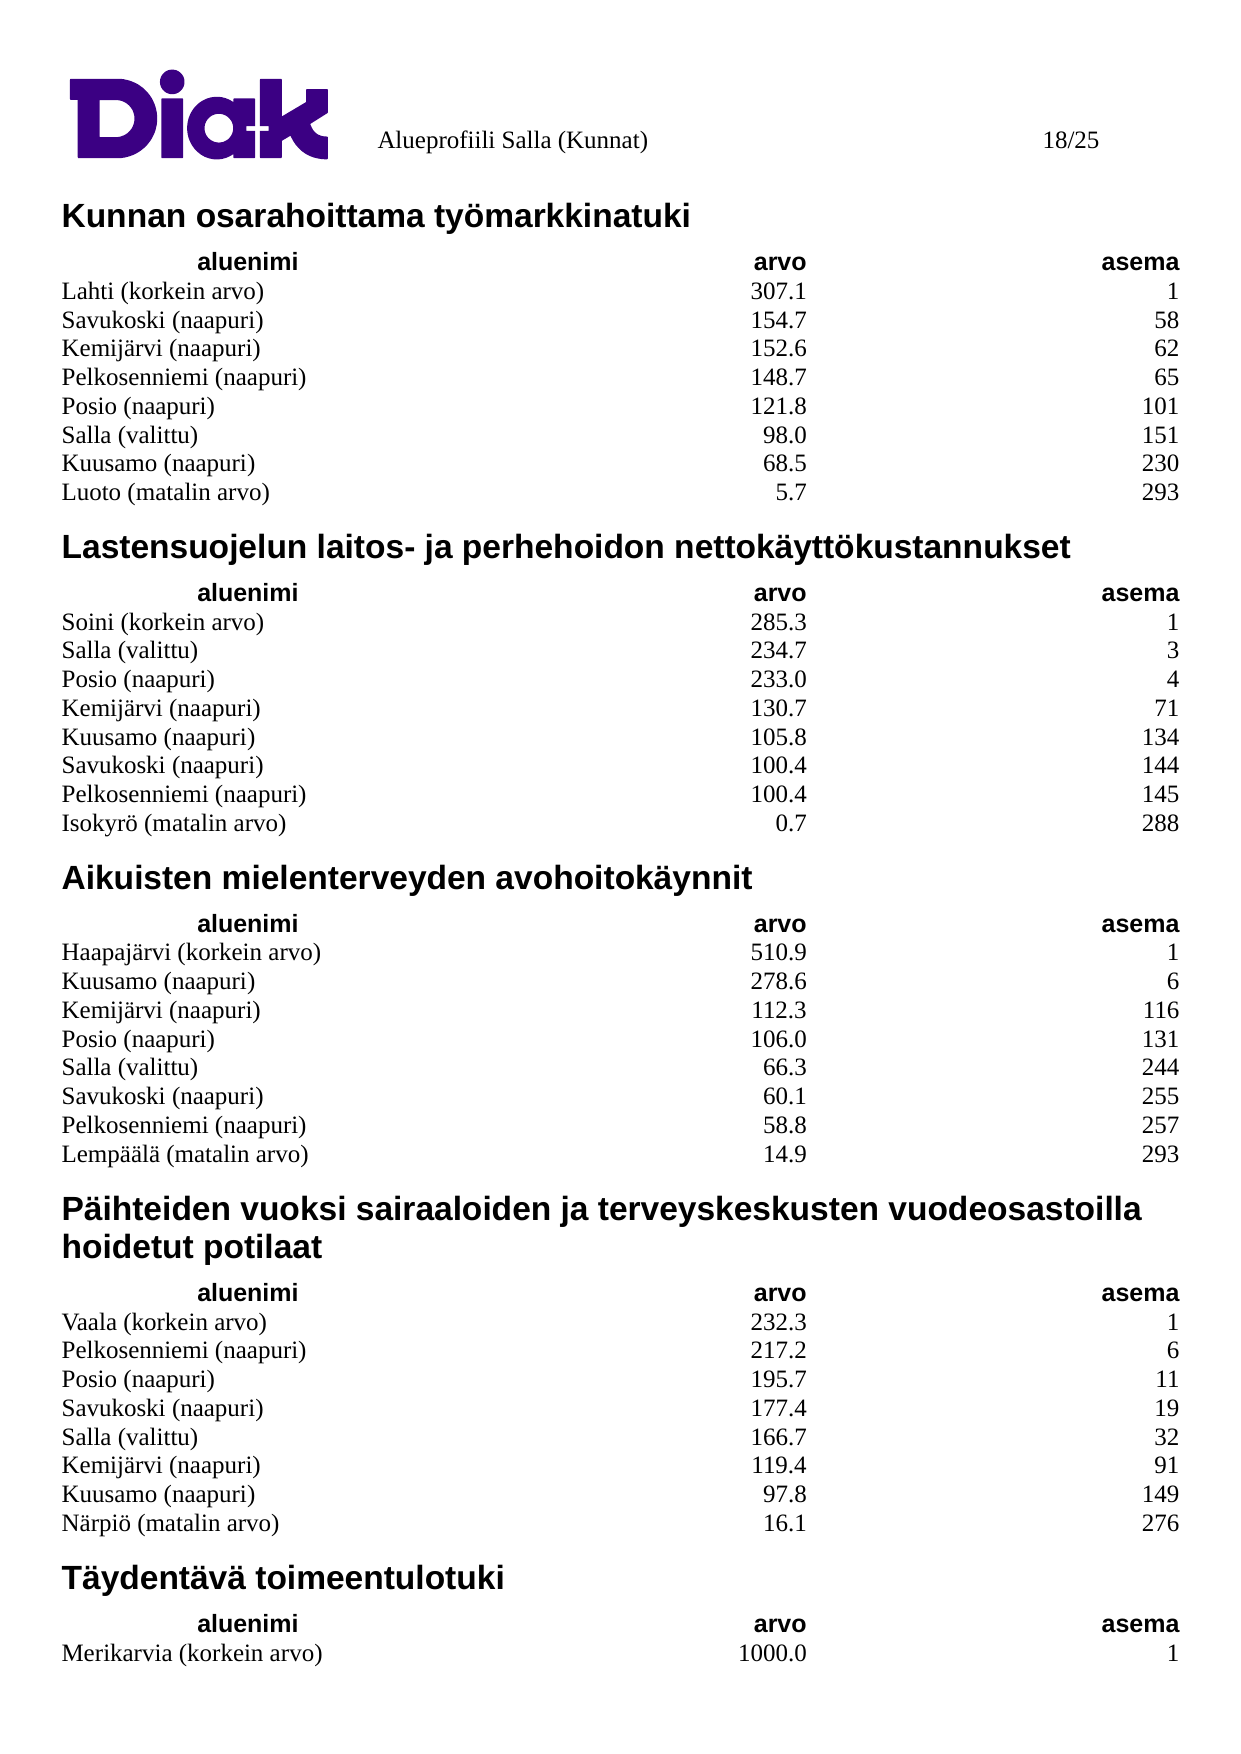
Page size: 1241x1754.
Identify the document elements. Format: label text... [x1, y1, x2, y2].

table_cell 151 [806, 420, 1179, 448]
table_cell Pelkosenniemi (naapuri) [61, 362, 434, 391]
table_cell 19 [806, 1393, 1179, 1422]
table_cell 71 [806, 693, 1179, 722]
subtitle Kunnan osarahoittama työmarkkinatuki [61, 196, 1179, 235]
table_cell 217.2 [434, 1336, 806, 1364]
subtitle Täydentävä toimeentulotuki [61, 1558, 1179, 1596]
table_cell Savukoski (naapuri) [61, 1393, 434, 1422]
table_cell 177.4 [434, 1393, 806, 1422]
table_cell Pelkosenniemi (naapuri) [61, 779, 434, 808]
table_cell 257 [806, 1110, 1179, 1139]
table_cell 293 [806, 1139, 1179, 1167]
subtitle Aikuisten mielenterveyden avohoitokäynnit [61, 858, 1179, 896]
table_cell 1000.0 [434, 1638, 806, 1666]
table_cell Kemijärvi (naapuri) [61, 1451, 434, 1479]
table_cell Kuusamo (naapuri) [61, 449, 434, 477]
table_cell 98.0 [434, 420, 806, 448]
table_header arvo [434, 1609, 806, 1638]
table_cell Posio (naapuri) [61, 391, 434, 420]
table_cell Posio (naapuri) [61, 1364, 434, 1393]
table_cell Merikarvia (korkein arvo) [61, 1638, 434, 1666]
table_cell 232.3 [434, 1307, 806, 1336]
table_header asema [806, 909, 1179, 937]
table_cell 119.4 [434, 1451, 806, 1479]
table_header asema [806, 247, 1179, 276]
table_cell 6 [806, 1336, 1179, 1364]
table_cell 121.8 [434, 391, 806, 420]
table_cell 62 [806, 334, 1179, 362]
table_cell 131 [806, 1024, 1179, 1052]
table_cell 195.7 [434, 1364, 806, 1393]
table_cell Isokyrö (matalin arvo) [61, 808, 434, 837]
table_cell 58 [806, 305, 1179, 333]
table_cell 32 [806, 1422, 1179, 1451]
table_cell 1 [806, 938, 1179, 966]
table_cell 68.5 [434, 449, 806, 477]
table_cell 510.9 [434, 938, 806, 966]
table_cell 100.4 [434, 751, 806, 779]
table_cell 58.8 [434, 1110, 806, 1139]
table_header arvo [434, 247, 806, 276]
table_cell 234.7 [434, 636, 806, 664]
table_cell 116 [806, 995, 1179, 1024]
table_cell Savukoski (naapuri) [61, 751, 434, 779]
table_cell 11 [806, 1364, 1179, 1393]
table_cell Haapajärvi (korkein arvo) [61, 938, 434, 966]
table_cell 144 [806, 751, 1179, 779]
table_cell 101 [806, 391, 1179, 420]
table_cell 244 [806, 1053, 1179, 1081]
table_cell 1 [806, 607, 1179, 636]
subtitle Lastensuojelun laitos- ja perhehoidon nettokäyttökustannukset [61, 527, 1179, 566]
table_cell 1 [806, 1307, 1179, 1336]
table_cell Kemijärvi (naapuri) [61, 693, 434, 722]
table_cell 166.7 [434, 1422, 806, 1451]
table_cell 285.3 [434, 607, 806, 636]
table_cell 293 [806, 477, 1179, 506]
table_cell Posio (naapuri) [61, 664, 434, 693]
table_cell 6 [806, 966, 1179, 995]
table_cell 14.9 [434, 1139, 806, 1167]
table_header aluenimi [61, 247, 434, 276]
table_cell 65 [806, 362, 1179, 391]
table_cell Lahti (korkein arvo) [61, 276, 434, 305]
table_cell Savukoski (naapuri) [61, 1081, 434, 1110]
table_cell Savukoski (naapuri) [61, 305, 434, 333]
table_cell Närpiö (matalin arvo) [61, 1508, 434, 1537]
table_cell Vaala (korkein arvo) [61, 1307, 434, 1336]
table_cell 134 [806, 722, 1179, 751]
table_header aluenimi [61, 1609, 434, 1638]
table_cell 5.7 [434, 477, 806, 506]
table_cell Kuusamo (naapuri) [61, 1479, 434, 1508]
table_cell 233.0 [434, 664, 806, 693]
table_header asema [806, 578, 1179, 607]
table_cell 0.7 [434, 808, 806, 837]
table_cell Salla (valittu) [61, 1422, 434, 1451]
table_header aluenimi [61, 909, 434, 937]
table_cell Salla (valittu) [61, 420, 434, 448]
table_cell 4 [806, 664, 1179, 693]
table_cell Pelkosenniemi (naapuri) [61, 1110, 434, 1139]
table_cell 154.7 [434, 305, 806, 333]
table_cell 100.4 [434, 779, 806, 808]
table_cell 60.1 [434, 1081, 806, 1110]
table_cell 276 [806, 1508, 1179, 1537]
table_cell 255 [806, 1081, 1179, 1110]
table_cell 97.8 [434, 1479, 806, 1508]
table_cell Luoto (matalin arvo) [61, 477, 434, 506]
table_cell 288 [806, 808, 1179, 837]
table_cell 112.3 [434, 995, 806, 1024]
table_cell 91 [806, 1451, 1179, 1479]
subtitle Päihteiden vuoksi sairaaloiden ja terveyskeskusten vuodeosastoilla hoidetut potilaat [61, 1188, 1179, 1266]
table_cell Salla (valittu) [61, 1053, 434, 1081]
table_cell Kemijärvi (naapuri) [61, 995, 434, 1024]
table_cell 152.6 [434, 334, 806, 362]
table_cell Lempäälä (matalin arvo) [61, 1139, 434, 1167]
table_header arvo [434, 578, 806, 607]
table_header aluenimi [61, 1278, 434, 1307]
table_cell 145 [806, 779, 1179, 808]
table_cell Kuusamo (naapuri) [61, 722, 434, 751]
table_cell 106.0 [434, 1024, 806, 1052]
table_cell 278.6 [434, 966, 806, 995]
table_header arvo [434, 909, 806, 937]
table_cell 105.8 [434, 722, 806, 751]
table_cell 16.1 [434, 1508, 806, 1537]
table_cell Salla (valittu) [61, 636, 434, 664]
table_cell 1 [806, 276, 1179, 305]
table_cell 230 [806, 449, 1179, 477]
table_cell Posio (naapuri) [61, 1024, 434, 1052]
table_header arvo [434, 1278, 806, 1307]
table_cell 130.7 [434, 693, 806, 722]
table_header asema [806, 1278, 1179, 1307]
table_header aluenimi [61, 578, 434, 607]
table_header asema [806, 1609, 1179, 1638]
table_cell 148.7 [434, 362, 806, 391]
table_cell 1 [806, 1638, 1179, 1666]
table_cell 3 [806, 636, 1179, 664]
table_cell Pelkosenniemi (naapuri) [61, 1336, 434, 1364]
table_cell 307.1 [434, 276, 806, 305]
table_cell Soini (korkein arvo) [61, 607, 434, 636]
table_cell Kuusamo (naapuri) [61, 966, 434, 995]
table_cell Kemijärvi (naapuri) [61, 334, 434, 362]
table_cell 149 [806, 1479, 1179, 1508]
table_cell 66.3 [434, 1053, 806, 1081]
